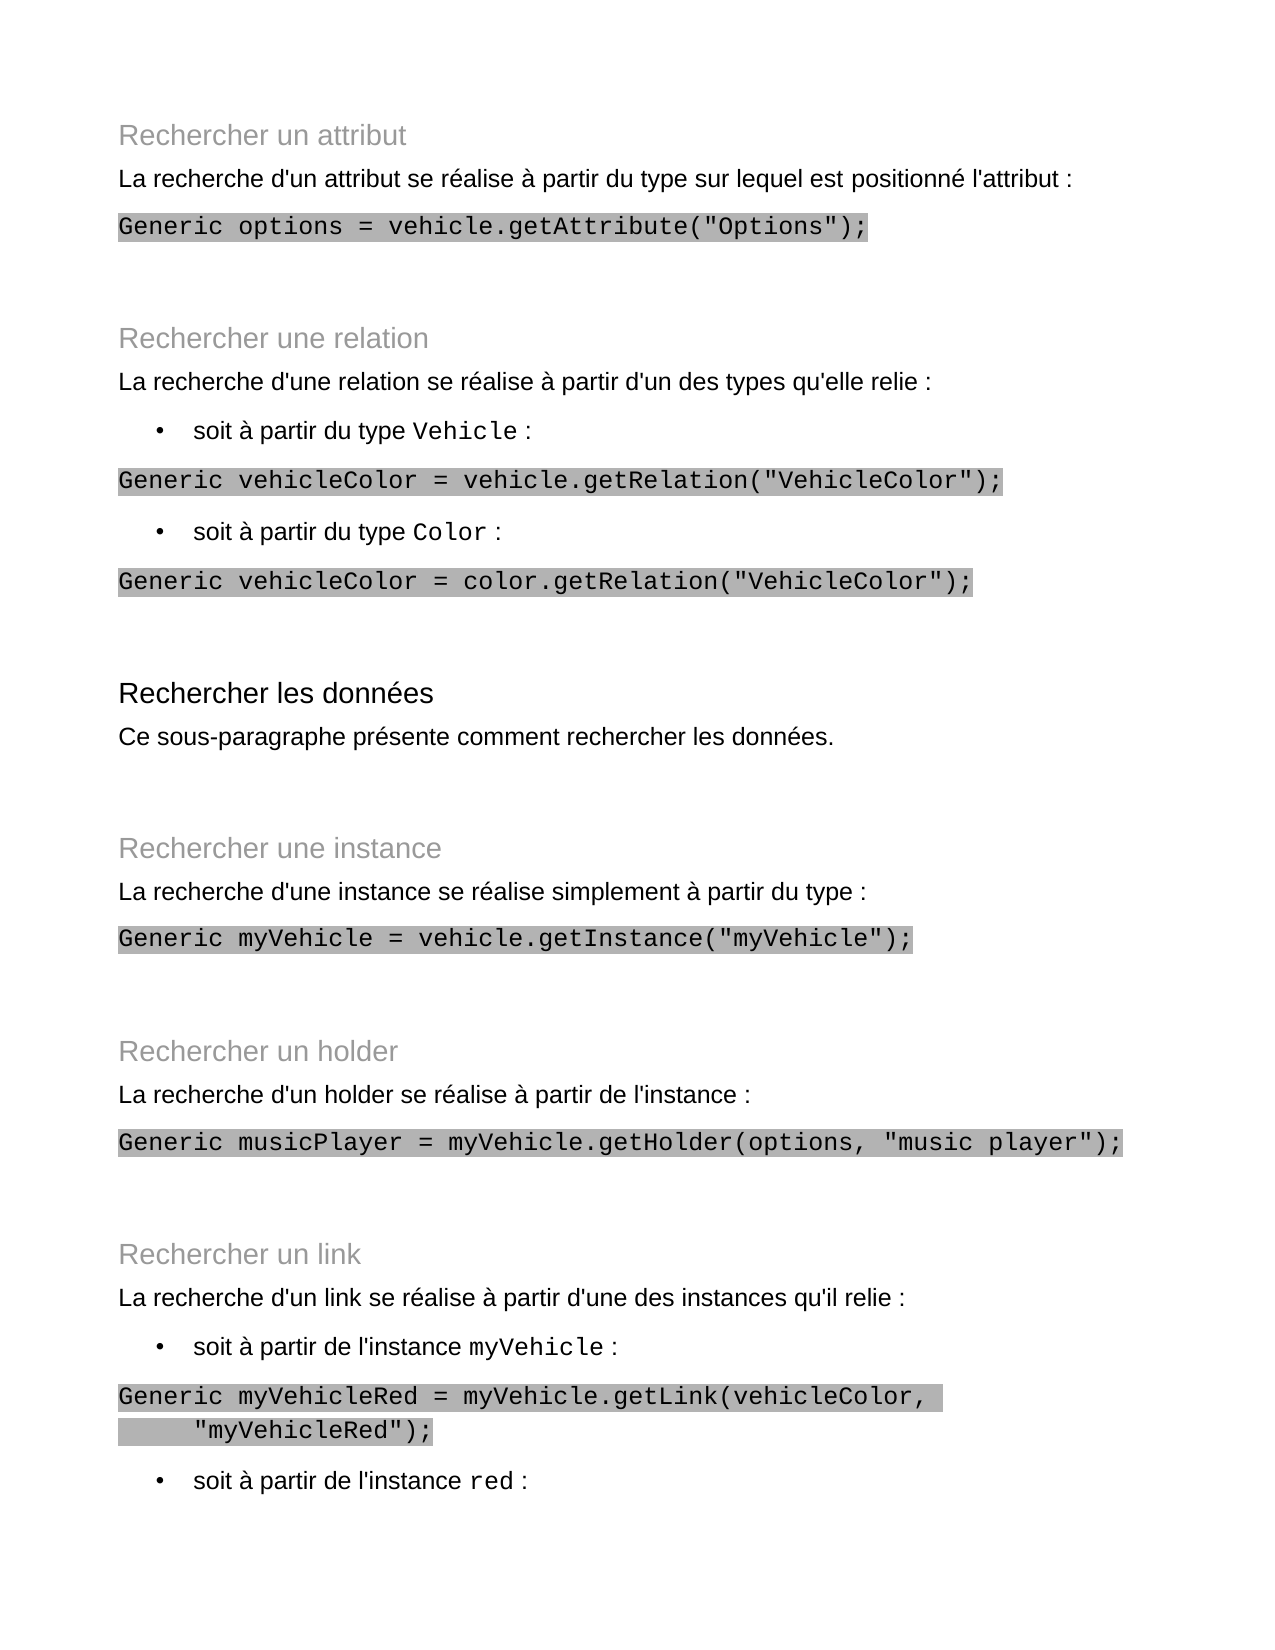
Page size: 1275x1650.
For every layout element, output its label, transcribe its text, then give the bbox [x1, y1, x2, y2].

text Generic myVehicle = vehicle.getInstance("myVehicle"); [118, 926, 1157, 954]
list soit à partir du type Vehicle : [156, 416, 1157, 447]
list soit à partir du type Color : [156, 517, 1157, 547]
text La recherche d'un link se réalise à partir d'une des instances qu'il relie : [118, 1283, 1157, 1312]
text Generic options = vehicle.getAttribute("Options"); [118, 213, 1157, 242]
subtitle Rechercher une relation [118, 321, 1157, 355]
subtitle Rechercher un link [118, 1237, 1157, 1271]
text Generic musicPlayer = myVehicle.getHolder(options, "music player"); [118, 1129, 1157, 1157]
list soit à partir de l'instance myVehicle : [156, 1332, 1157, 1363]
list soit à partir de l'instance red : [156, 1466, 1157, 1497]
subtitle Rechercher une instance [118, 831, 1157, 864]
text La recherche d'un holder se réalise à partir de l'instance : [118, 1080, 1157, 1109]
text Generic vehicleColor = vehicle.getRelation("VehicleColor"); [118, 468, 1157, 496]
subtitle Rechercher un attribut [118, 118, 1157, 152]
subtitle Rechercher un holder [118, 1034, 1157, 1067]
text La recherche d'une instance se réalise simplement à partir du type : [118, 877, 1157, 906]
text La recherche d'une relation se réalise à partir d'un des types qu'elle relie : [118, 367, 1157, 396]
text Ce sous-paragraphe présente comment rechercher les données. [118, 722, 1157, 751]
subtitle Rechercher les données [118, 676, 1157, 710]
text Generic myVehicleRed = myVehicle.getLink(vehicleColor, "myVehicleRed"); [118, 1384, 1157, 1446]
text Generic vehicleColor = color.getRelation("VehicleColor"); [118, 568, 1157, 597]
text La recherche d'un attribut se réalise à partir du type sur lequel est positionné l'attribut : [118, 164, 1157, 193]
